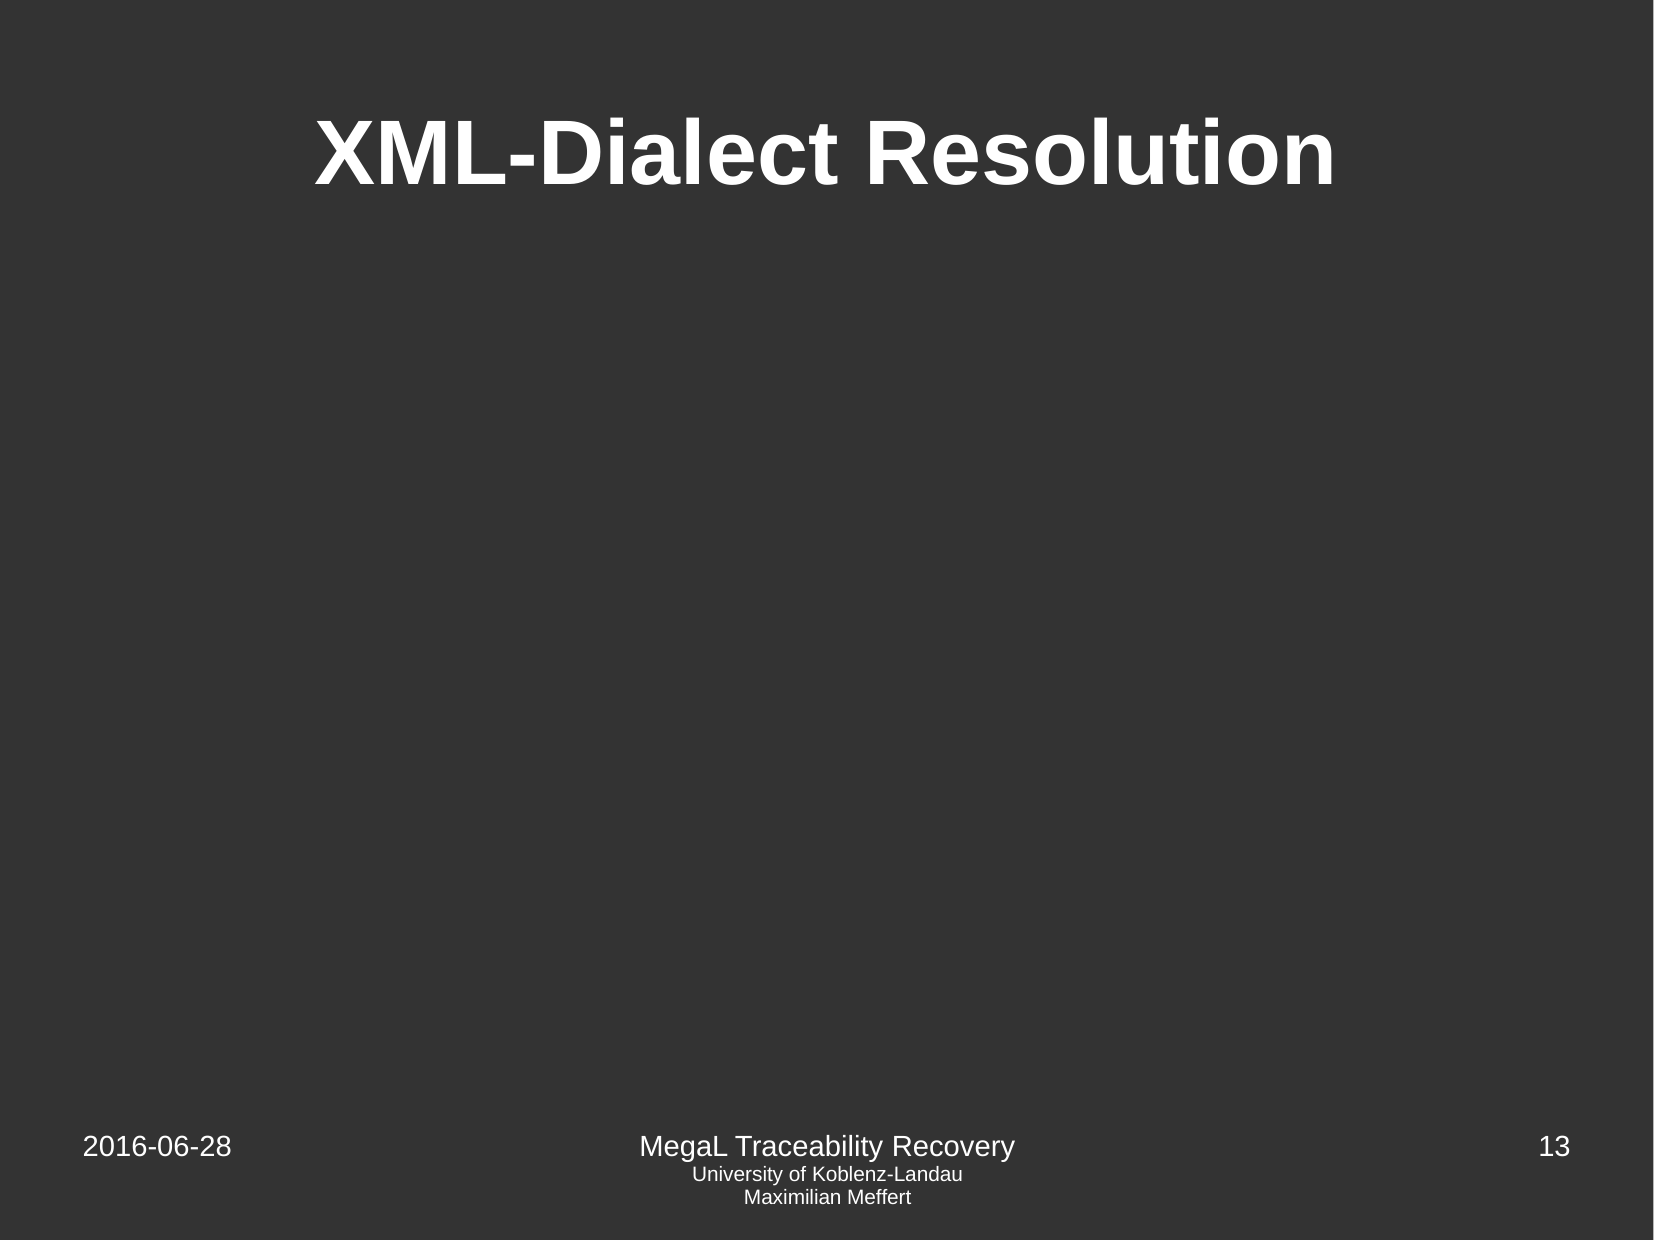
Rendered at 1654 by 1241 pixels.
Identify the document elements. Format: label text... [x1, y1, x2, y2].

title XML-Dialect Resolution [82, 49, 1571, 257]
